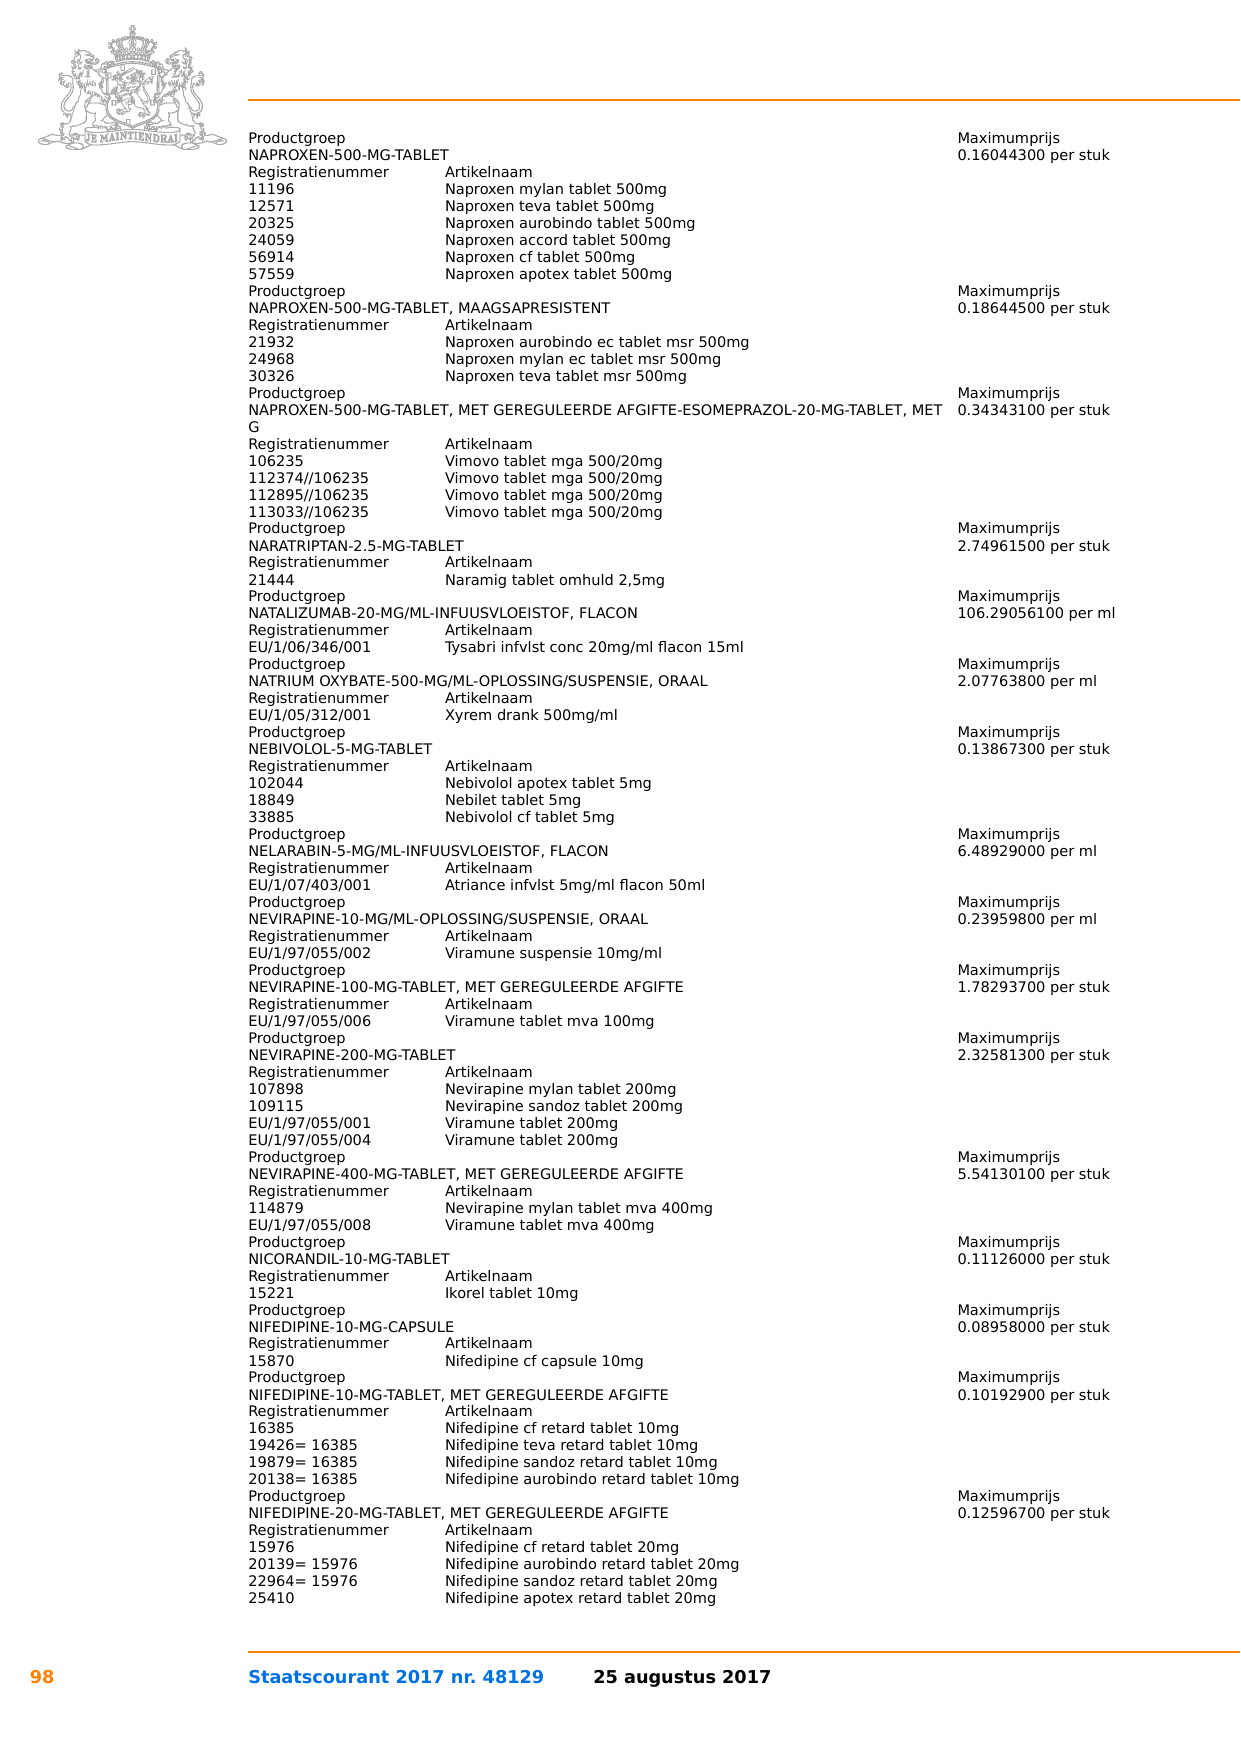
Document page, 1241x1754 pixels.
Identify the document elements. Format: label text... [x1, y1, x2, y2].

table_cell [951, 1556, 1163, 1573]
table_cell 20325 [248, 215, 439, 232]
table_cell [951, 486, 1163, 503]
table_cell NEVIRAPINE-400-MG-TABLET, MET GEREGULEERDE AFGIFTE [248, 1166, 951, 1183]
table_cell Nebivolol cf tablet 5mg [439, 809, 951, 826]
table_cell [951, 1471, 1163, 1488]
table_cell Registratienummer [248, 860, 439, 877]
table_cell NEBIVOLOL-5-MG-TABLET [248, 741, 951, 758]
table_cell Productgroep [248, 1234, 439, 1251]
table_cell Naproxen teva tablet msr 500mg [439, 368, 951, 384]
table_cell Nifedipine apotex retard tablet 20mg [439, 1590, 951, 1607]
table_cell [439, 1234, 951, 1251]
table_cell Artikelnaam [439, 690, 951, 707]
table_cell Registratienummer [248, 317, 439, 334]
table_cell 19879= 16385 [248, 1454, 439, 1471]
table_cell Maximumprijs [951, 385, 1163, 402]
table_cell Productgroep [248, 1301, 439, 1318]
table_cell [951, 622, 1163, 639]
table_cell 21444 [248, 571, 439, 588]
table_cell [951, 1539, 1163, 1556]
table_cell 0.11126000 per stuk [951, 1251, 1163, 1267]
table_cell [439, 130, 951, 147]
table_cell Maximumprijs [951, 1301, 1163, 1318]
table_cell [951, 1285, 1163, 1301]
table_cell NELARABIN-5-MG/ML-INFUUSVLOEISTOF, FLACON [248, 843, 951, 860]
table_cell Artikelnaam [439, 622, 951, 639]
table_cell NAPROXEN-500-MG-TABLET [248, 147, 951, 164]
table_cell [951, 1573, 1163, 1590]
table_cell Artikelnaam [439, 1335, 951, 1352]
table_cell [951, 1064, 1163, 1081]
table_cell Naproxen mylan ec tablet msr 500mg [439, 351, 951, 368]
table_cell Nifedipine aurobindo retard tablet 20mg [439, 1556, 951, 1573]
table_cell NARATRIPTAN-2.5-MG-TABLET [248, 538, 951, 554]
table_cell [951, 571, 1163, 588]
table_cell [951, 1268, 1163, 1284]
table_cell EU/1/97/055/001 [248, 1115, 439, 1132]
table_cell Artikelnaam [439, 554, 951, 571]
table_cell Naproxen cf tablet 500mg [439, 249, 951, 266]
table_cell [439, 724, 951, 741]
table_cell [951, 1454, 1163, 1471]
table_cell 0.10192900 per stuk [951, 1386, 1163, 1403]
table_cell Viramune tablet mva 400mg [439, 1217, 951, 1233]
table_cell Productgroep [248, 1488, 439, 1505]
table_cell Registratienummer [248, 1268, 439, 1284]
table_cell 12571 [248, 198, 439, 215]
table_cell [951, 436, 1163, 452]
table_cell Productgroep [248, 385, 439, 402]
table_cell 11196 [248, 181, 439, 198]
table_cell Naproxen teva tablet 500mg [439, 198, 951, 215]
table_cell Nifedipine aurobindo retard tablet 10mg [439, 1471, 951, 1488]
table_cell [951, 554, 1163, 571]
table_cell [951, 639, 1163, 656]
table_cell [951, 1522, 1163, 1539]
table_cell 56914 [248, 249, 439, 266]
table_cell Registratienummer [248, 1183, 439, 1199]
table_cell 112895//106235 [248, 486, 439, 503]
table_cell Productgroep [248, 656, 439, 673]
table_cell Xyrem drank 500mg/ml [439, 707, 951, 724]
table_cell Maximumprijs [951, 1030, 1163, 1047]
table_cell [951, 1420, 1163, 1437]
table_cell 16385 [248, 1420, 439, 1437]
table_cell Nebilet tablet 5mg [439, 792, 951, 809]
table_cell 15976 [248, 1539, 439, 1556]
table_cell 0.13867300 per stuk [951, 741, 1163, 758]
table_cell Registratienummer [248, 1064, 439, 1081]
table_cell Maximumprijs [951, 1234, 1163, 1251]
table_cell [951, 1590, 1163, 1607]
table_cell NATALIZUMAB-20-MG/ML-INFUUSVLOEISTOF, FLACON [248, 605, 951, 622]
table_cell 1.78293700 per stuk [951, 979, 1163, 996]
table_cell Artikelnaam [439, 860, 951, 877]
table_cell Nifedipine cf capsule 10mg [439, 1353, 951, 1369]
table_cell Registratienummer [248, 690, 439, 707]
table_cell Registratienummer [248, 928, 439, 945]
table_cell [951, 317, 1163, 334]
picture [38, 25, 227, 150]
table_cell Artikelnaam [439, 317, 951, 334]
table_cell 25410 [248, 1590, 439, 1607]
table_cell Vimovo tablet mga 500/20mg [439, 470, 951, 486]
table_cell Maximumprijs [951, 894, 1163, 911]
table_cell 30326 [248, 368, 439, 384]
table_cell [951, 1115, 1163, 1132]
table_cell Naproxen apotex tablet 500mg [439, 266, 951, 283]
table_cell NAPROXEN-500-MG-TABLET, MET GEREGULEERDE AFGIFTE-ESOMEPRAZOL-20-MG-TABLET, MET G [248, 402, 951, 436]
table_cell [439, 588, 951, 605]
table_cell Productgroep [248, 520, 439, 537]
table_cell Registratienummer [248, 996, 439, 1013]
table_cell [439, 894, 951, 911]
table_cell [439, 385, 951, 402]
table_cell Registratienummer [248, 436, 439, 452]
table_cell Nevirapine sandoz tablet 200mg [439, 1098, 951, 1115]
table_cell Registratienummer [248, 1522, 439, 1539]
table_cell Artikelnaam [439, 996, 951, 1013]
table_cell Artikelnaam [439, 758, 951, 775]
table_cell EU/1/97/055/002 [248, 945, 439, 962]
table_cell Productgroep [248, 130, 439, 147]
table_cell NEVIRAPINE-10-MG/ML-OPLOSSING/SUSPENSIE, ORAAL [248, 911, 951, 928]
table_cell 18849 [248, 792, 439, 809]
table_cell Maximumprijs [951, 520, 1163, 537]
table_cell 114879 [248, 1200, 439, 1217]
table_cell 24968 [248, 351, 439, 368]
table_cell 113033//106235 [248, 504, 439, 520]
table_cell Maximumprijs [951, 283, 1163, 300]
table_cell Maximumprijs [951, 1149, 1163, 1166]
table_cell NIFEDIPINE-10-MG-CAPSULE [248, 1319, 951, 1335]
table_cell Productgroep [248, 1369, 439, 1386]
table_cell [951, 266, 1163, 283]
table_cell Productgroep [248, 962, 439, 979]
table_cell Maximumprijs [951, 724, 1163, 741]
table_cell [439, 1369, 951, 1386]
table_cell Registratienummer [248, 554, 439, 571]
table_cell [439, 1488, 951, 1505]
table_cell [439, 1030, 951, 1047]
table_cell NIFEDIPINE-10-MG-TABLET, MET GEREGULEERDE AFGIFTE [248, 1386, 951, 1403]
table_cell Tysabri infvlst conc 20mg/ml flacon 15ml [439, 639, 951, 656]
table_cell Nifedipine cf retard tablet 10mg [439, 1420, 951, 1437]
table_cell Ikorel tablet 10mg [439, 1285, 951, 1301]
table_cell NEVIRAPINE-100-MG-TABLET, MET GEREGULEERDE AFGIFTE [248, 979, 951, 996]
table_cell 2.07763800 per ml [951, 673, 1163, 690]
table_cell [951, 690, 1163, 707]
table_cell [951, 504, 1163, 520]
table_cell Artikelnaam [439, 1064, 951, 1081]
table_cell [951, 249, 1163, 266]
table_cell Vimovo tablet mga 500/20mg [439, 486, 951, 503]
table_cell Maximumprijs [951, 130, 1163, 147]
table_cell Artikelnaam [439, 928, 951, 945]
table_cell 20139= 15976 [248, 1556, 439, 1573]
table_cell [951, 198, 1163, 215]
table_cell NATRIUM OXYBATE-500-MG/ML-OPLOSSING/SUSPENSIE, ORAAL [248, 673, 951, 690]
table_cell Viramune suspensie 10mg/ml [439, 945, 951, 962]
table_cell NAPROXEN-500-MG-TABLET, MAAGSAPRESISTENT [248, 300, 951, 317]
table_cell [951, 1353, 1163, 1369]
table_cell Vimovo tablet mga 500/20mg [439, 504, 951, 520]
table_cell Viramune tablet mva 100mg [439, 1013, 951, 1030]
table_cell Nevirapine mylan tablet mva 400mg [439, 1200, 951, 1217]
table_cell 5.54130100 per stuk [951, 1166, 1163, 1183]
table_cell [951, 1132, 1163, 1149]
table_cell 20138= 16385 [248, 1471, 439, 1488]
table_cell Naramig tablet omhuld 2,5mg [439, 571, 951, 588]
table_cell Artikelnaam [439, 164, 951, 181]
table_cell Productgroep [248, 894, 439, 911]
table_cell [439, 520, 951, 537]
table_cell [951, 775, 1163, 792]
table_cell Viramune tablet 200mg [439, 1132, 951, 1149]
table_cell 15221 [248, 1285, 439, 1301]
table_cell [951, 877, 1163, 894]
table_cell 21932 [248, 334, 439, 351]
table_cell Artikelnaam [439, 1183, 951, 1199]
table_cell [951, 1013, 1163, 1030]
table_cell [951, 792, 1163, 809]
table_cell 0.16044300 per stuk [951, 147, 1163, 164]
table_cell Productgroep [248, 283, 439, 300]
table_cell [951, 996, 1163, 1013]
table_cell 6.48929000 per ml [951, 843, 1163, 860]
table_cell [951, 1437, 1163, 1454]
table_cell Naproxen aurobindo tablet 500mg [439, 215, 951, 232]
table_cell 0.08958000 per stuk [951, 1319, 1163, 1335]
table_cell Registratienummer [248, 1403, 439, 1420]
table_cell [951, 1217, 1163, 1233]
table_cell 107898 [248, 1081, 439, 1098]
table_cell 106.29056100 per ml [951, 605, 1163, 622]
table_cell 19426= 16385 [248, 1437, 439, 1454]
table_cell [951, 334, 1163, 351]
table_cell 2.74961500 per stuk [951, 538, 1163, 554]
table_cell Registratienummer [248, 758, 439, 775]
table_cell 22964= 15976 [248, 1573, 439, 1590]
table_cell 109115 [248, 1098, 439, 1115]
table_cell 0.12596700 per stuk [951, 1505, 1163, 1522]
table_cell 57559 [248, 266, 439, 283]
table_cell Vimovo tablet mga 500/20mg [439, 453, 951, 469]
table_cell [951, 1335, 1163, 1352]
table_cell Artikelnaam [439, 1268, 951, 1284]
table_cell Naproxen mylan tablet 500mg [439, 181, 951, 198]
table_cell EU/1/97/055/008 [248, 1217, 439, 1233]
table_cell [951, 1081, 1163, 1098]
table_cell Productgroep [248, 1030, 439, 1047]
table_cell [439, 962, 951, 979]
table_cell Nifedipine sandoz retard tablet 20mg [439, 1573, 951, 1590]
table_cell [439, 826, 951, 843]
table_cell NEVIRAPINE-200-MG-TABLET [248, 1047, 951, 1064]
table_cell 0.23959800 per ml [951, 911, 1163, 928]
table_cell [951, 368, 1163, 384]
table_cell [439, 1149, 951, 1166]
table_cell [439, 1301, 951, 1318]
table_cell Atriance infvlst 5mg/ml flacon 50ml [439, 877, 951, 894]
table_cell [439, 656, 951, 673]
table_cell Registratienummer [248, 622, 439, 639]
table_cell [951, 928, 1163, 945]
table_cell 0.34343100 per stuk [951, 402, 1163, 436]
table_cell NICORANDIL-10-MG-TABLET [248, 1251, 951, 1267]
table_cell Registratienummer [248, 164, 439, 181]
table_cell Nevirapine mylan tablet 200mg [439, 1081, 951, 1098]
table_cell EU/1/05/312/001 [248, 707, 439, 724]
table_cell NIFEDIPINE-20-MG-TABLET, MET GEREGULEERDE AFGIFTE [248, 1505, 951, 1522]
table_cell [951, 351, 1163, 368]
table_cell Maximumprijs [951, 1488, 1163, 1505]
table_cell Artikelnaam [439, 1403, 951, 1420]
table_cell Nifedipine teva retard tablet 10mg [439, 1437, 951, 1454]
table_cell [439, 283, 951, 300]
table_cell Maximumprijs [951, 588, 1163, 605]
table_cell [951, 470, 1163, 486]
table_cell [951, 232, 1163, 249]
table_cell Viramune tablet 200mg [439, 1115, 951, 1132]
table_cell [951, 1403, 1163, 1420]
table_cell Maximumprijs [951, 962, 1163, 979]
table_cell 15870 [248, 1353, 439, 1369]
table_cell Nifedipine sandoz retard tablet 10mg [439, 1454, 951, 1471]
table_cell [951, 164, 1163, 181]
table_cell Productgroep [248, 1149, 439, 1166]
table_cell Naproxen accord tablet 500mg [439, 232, 951, 249]
table_cell 24059 [248, 232, 439, 249]
table_cell [951, 453, 1163, 469]
table_cell 0.18644500 per stuk [951, 300, 1163, 317]
table_cell EU/1/07/403/001 [248, 877, 439, 894]
table_cell EU/1/06/346/001 [248, 639, 439, 656]
table_cell Nifedipine cf retard tablet 20mg [439, 1539, 951, 1556]
table_cell [951, 181, 1163, 198]
table_cell Registratienummer [248, 1335, 439, 1352]
table_cell [951, 1098, 1163, 1115]
table_cell 106235 [248, 453, 439, 469]
table_cell Productgroep [248, 826, 439, 843]
table_cell EU/1/97/055/006 [248, 1013, 439, 1030]
table_cell 112374//106235 [248, 470, 439, 486]
table_cell [951, 809, 1163, 826]
table_cell Artikelnaam [439, 436, 951, 452]
table_cell [951, 1200, 1163, 1217]
table_cell Productgroep [248, 724, 439, 741]
table_cell 102044 [248, 775, 439, 792]
table_cell Productgroep [248, 588, 439, 605]
table_cell Maximumprijs [951, 1369, 1163, 1386]
table_cell 33885 [248, 809, 439, 826]
table_cell 2.32581300 per stuk [951, 1047, 1163, 1064]
table_cell Maximumprijs [951, 826, 1163, 843]
table_cell Naproxen aurobindo ec tablet msr 500mg [439, 334, 951, 351]
table_cell [951, 758, 1163, 775]
table_cell [951, 860, 1163, 877]
table_cell Maximumprijs [951, 656, 1163, 673]
table_cell [951, 707, 1163, 724]
table_cell [951, 215, 1163, 232]
table_cell Artikelnaam [439, 1522, 951, 1539]
table_cell Nebivolol apotex tablet 5mg [439, 775, 951, 792]
table_cell [951, 945, 1163, 962]
table_cell EU/1/97/055/004 [248, 1132, 439, 1149]
table_cell [951, 1183, 1163, 1199]
